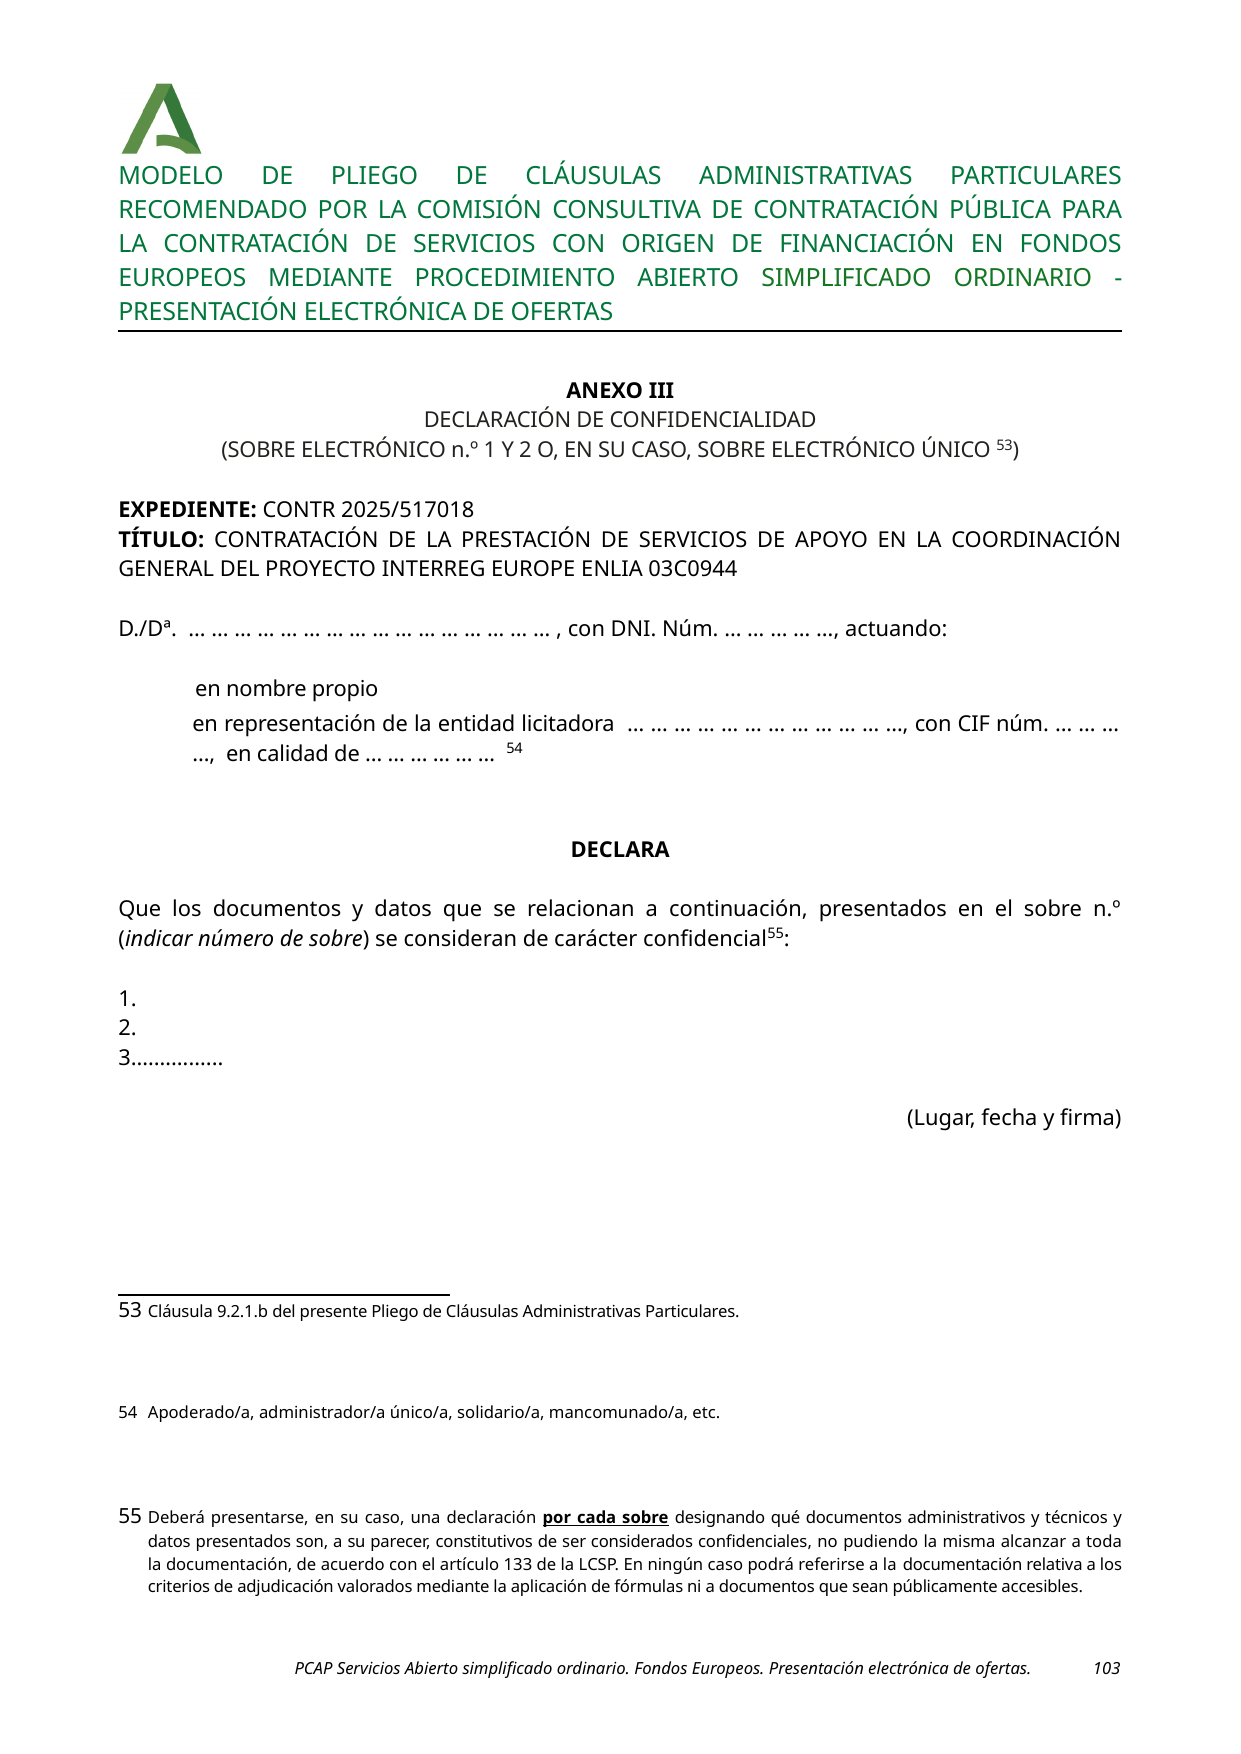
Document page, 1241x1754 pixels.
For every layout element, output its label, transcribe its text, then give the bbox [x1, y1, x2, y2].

text 3.…………... [118, 1042, 1122, 1072]
text en representación de la entidad licitadora … … … … … … … … … … … …, con CIF núm. … … … …, en calidad de … … … … … … [192, 708, 1122, 768]
text TÍTULO: CONTRATACIÓN DE LA PRESTACIÓN DE SERVICIOS DE APOYO EN LA COORDINACIÓN GENERAL DEL PROYECTO Interreg Europe ENLIA 03C0944 [118, 523, 1122, 583]
text 1. [118, 982, 1122, 1012]
text Cláusula 9.2.1.b del presente Pliego de Cláusulas Administrativas Particulares. [118, 1295, 1122, 1324]
text Deberá presentarse, en su caso, una declaración por cada sobre designando qué documentos administrativos y técnicos y datos presentados son, a su parecer, constitutivos de ser considerados confidenciales, no pudiendo la misma alcanzar a toda la documentación, de acuerdo con el artículo 133 de la LCSP. En ningún caso podrá referirse a la documentación relativa a los criterios de adjudicación valorados mediante la aplicación de fórmulas ni a documentos que sean públicamente accesibles. [118, 1501, 1122, 1598]
text Apoderado/a, administrador/a único/a, solidario/a, mancomunado/a, etc. [118, 1401, 1122, 1424]
text D./Dª. … … … … … … … … … … … … … … … … , con DNI. Núm. … … … … …, actuando: [118, 613, 1122, 643]
text (SOBRE ELECTRÓNICO n.º 1 Y 2 O, EN SU CASO, SOBRE ELECTRÓNICO ÚNICO ) [118, 434, 1122, 464]
text DECLARACIÓN DE CONFIDENCIALIDAD [118, 404, 1122, 434]
text MODELO DE PLIEGO DE CLÁUSULAS ADMINISTRATIVAS PARTICULARES RECOMENDADO POR LA COMISIÓN CONSULTIVA DE CONTRATACIÓN PÚBLICA PARA LA CONTRATACIÓN DE SERVICIOS CON ORIGEN DE FINANCIACIÓN EN FONDOS EUROPEOS MEDIANTE PROCEDIMIENTO ABIERTO SIMPLIFICADO ORDINARIO - PRESENTACIÓN ELECTRÓNICA DE OFERTAS [118, 153, 1122, 330]
text (Lugar, fecha y firma) [118, 1102, 1122, 1131]
text en nombre propio [189, 672, 1122, 702]
text 2. [118, 1012, 1122, 1042]
text Que los documentos y datos que se relacionan a continuación, presentados en el sobre n.º (indicar número de sobre) se consideran de carácter confidencial: [118, 893, 1122, 953]
text ANEXO III [118, 374, 1122, 404]
picture [117, 79, 206, 158]
text EXPEDIENTE: CONTR 2025/517018 [118, 494, 1122, 523]
text DECLARA [118, 833, 1122, 863]
